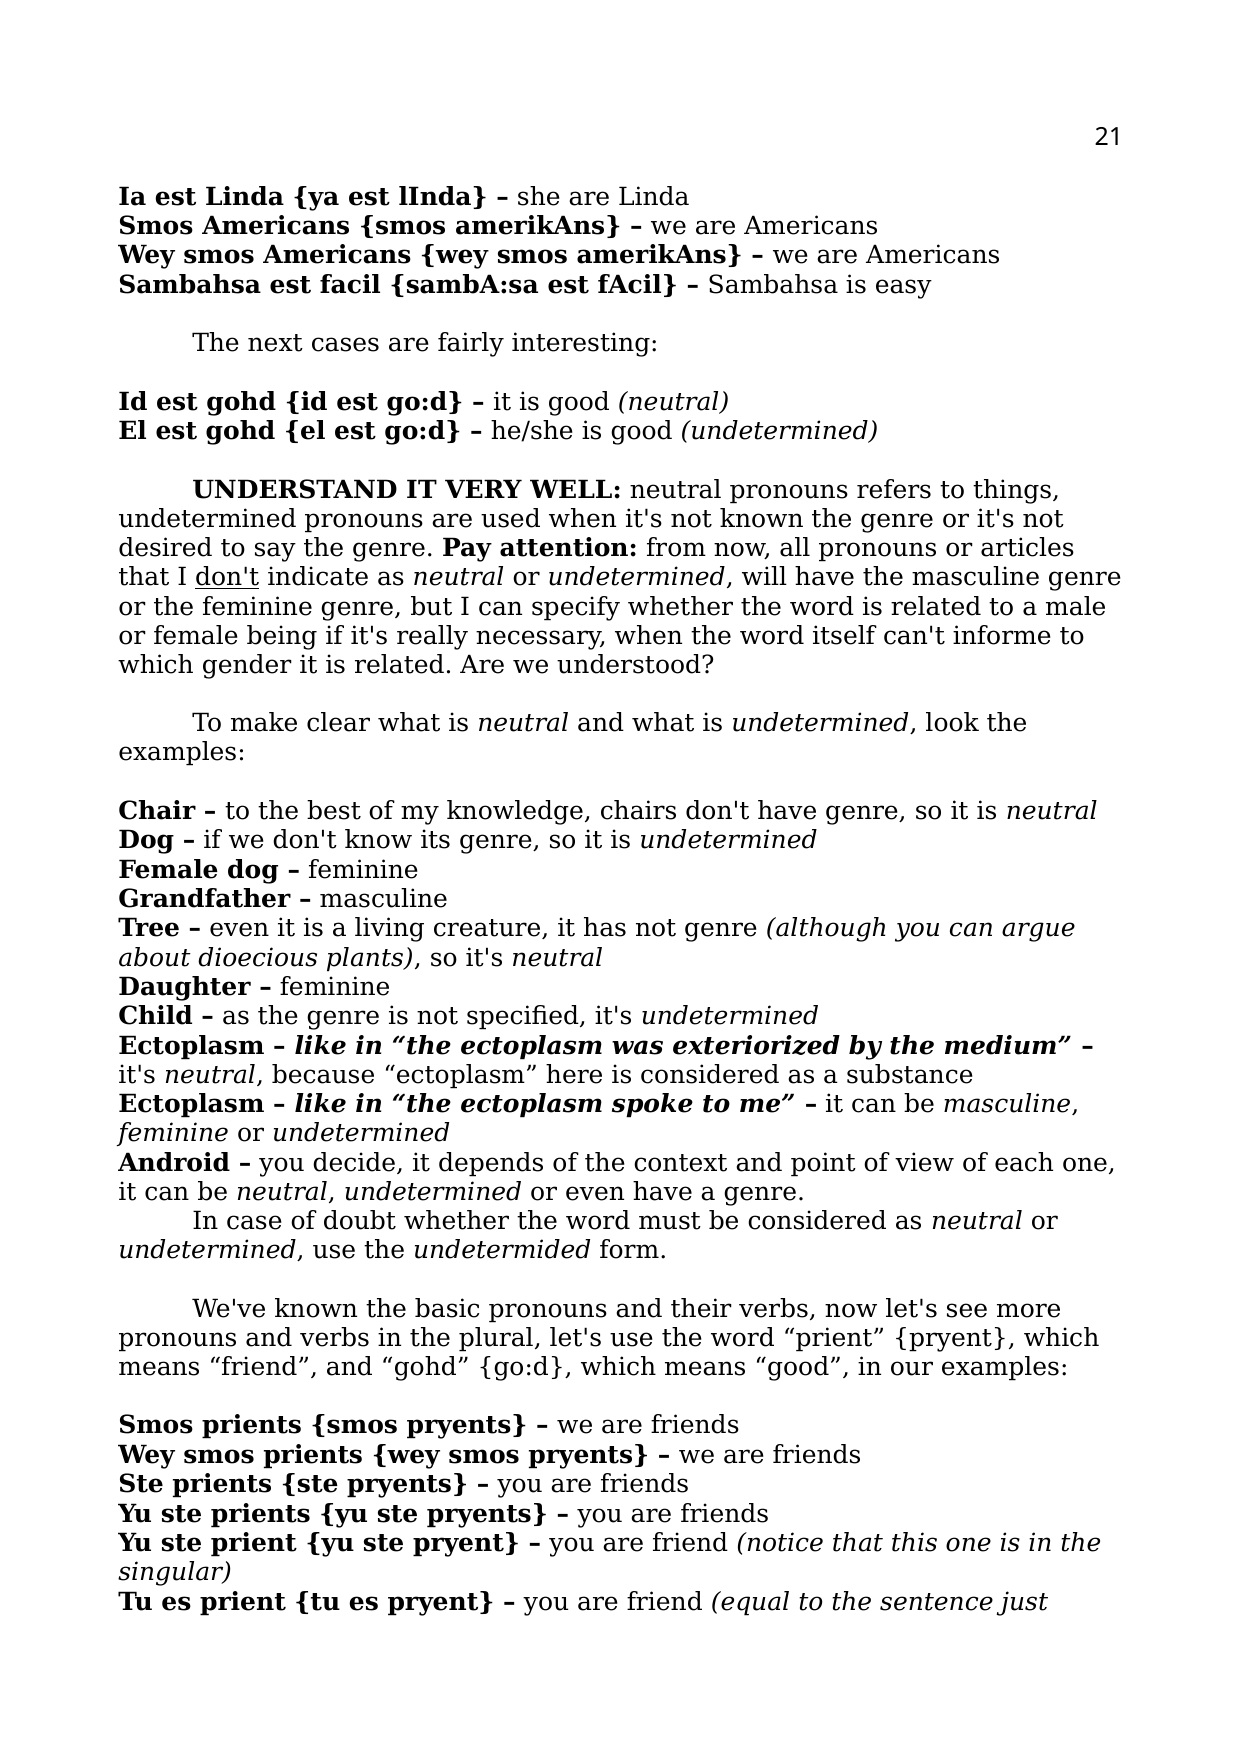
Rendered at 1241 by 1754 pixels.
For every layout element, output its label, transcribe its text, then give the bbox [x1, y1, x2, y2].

text We've known the basic pronouns and their verbs, now let's see more pronouns and verbs in the plural, let's use the word “prient” {pryent}, which means “friend”, and “gohd” {go:d}, which means “good”, in our examples: [118, 1294, 1123, 1381]
text Yu ste prients {yu ste pryents} – you are friends [118, 1498, 1123, 1528]
text Id est gohd {id est go:d} – it is good (neutral) [118, 387, 1123, 416]
text El est gohd {el est go:d} – he/she is good (undetermined) [118, 416, 1123, 445]
text Daughter – feminine [118, 972, 1123, 1001]
text Smos Americans {smos amerikAns} – we are Americans [118, 211, 1123, 240]
text Dog – if we don't know its genre, so it is undetermined [118, 825, 1123, 854]
text Ste prients {ste pryents} – you are friends [118, 1469, 1123, 1498]
text UNDERSTAND IT VERY WELL: neutral pronouns refers to things, undetermined pronouns are used when it's not known the genre or it's not desired to say the genre. Pay attention: from now, all pronouns or articles that I don't indicate as neutral or undetermined, will have the masculine genre or the feminine genre, but I can specify whether the word is related to a male or female being if it's really necessary, when the word itself can't informe to which gender it is related. Are we understood? [118, 474, 1123, 679]
text Ectoplasm – like in “the ectoplasm was exteriorized by the medium” – it's neutral, because “ectoplasm” here is considered as a substance [118, 1031, 1123, 1089]
text Ia est Linda {ya est lInda} – she are Linda [118, 182, 1123, 211]
text Sambahsa est facil {sambA:sa est fAcil} – Sambahsa is easy [118, 270, 1123, 299]
text Ectoplasm – like in “the ectoplasm spoke to me” – it can be masculine, feminine or undetermined [118, 1089, 1123, 1148]
text Wey smos prients {wey smos pryents} – we are friends [118, 1440, 1123, 1469]
text To make clear what is neutral and what is undetermined, look the examples: [118, 708, 1123, 767]
text Smos prients {smos pryents} – we are friends [118, 1410, 1123, 1440]
text Female dog – feminine [118, 854, 1123, 884]
text Tu es prient {tu es pryent} – you are friend (equal to the sentence just [118, 1586, 1123, 1616]
text Tree – even it is a living creature, it has not genre (although you can argue about dioecious plants), so it's neutral [118, 913, 1123, 972]
text In case of doubt whether the word must be considered as neutral or undetermined, use the undetermided form. [118, 1206, 1123, 1264]
text Chair – to the best of my knowledge, chairs don't have genre, so it is neutral [118, 796, 1123, 825]
text Child – as the genre is not specified, it's undetermined [118, 1001, 1123, 1031]
text Yu ste prient {yu ste pryent} – you are friend (notice that this one is in the singular) [118, 1528, 1123, 1586]
text Android – you decide, it depends of the context and point of view of each one, it can be neutral, undetermined or even have a genre. [118, 1148, 1123, 1206]
text The next cases are fairly interesting: [118, 328, 1123, 357]
text Wey smos Americans {wey smos amerikAns} – we are Americans [118, 240, 1123, 270]
text Grandfather – masculine [118, 884, 1123, 913]
